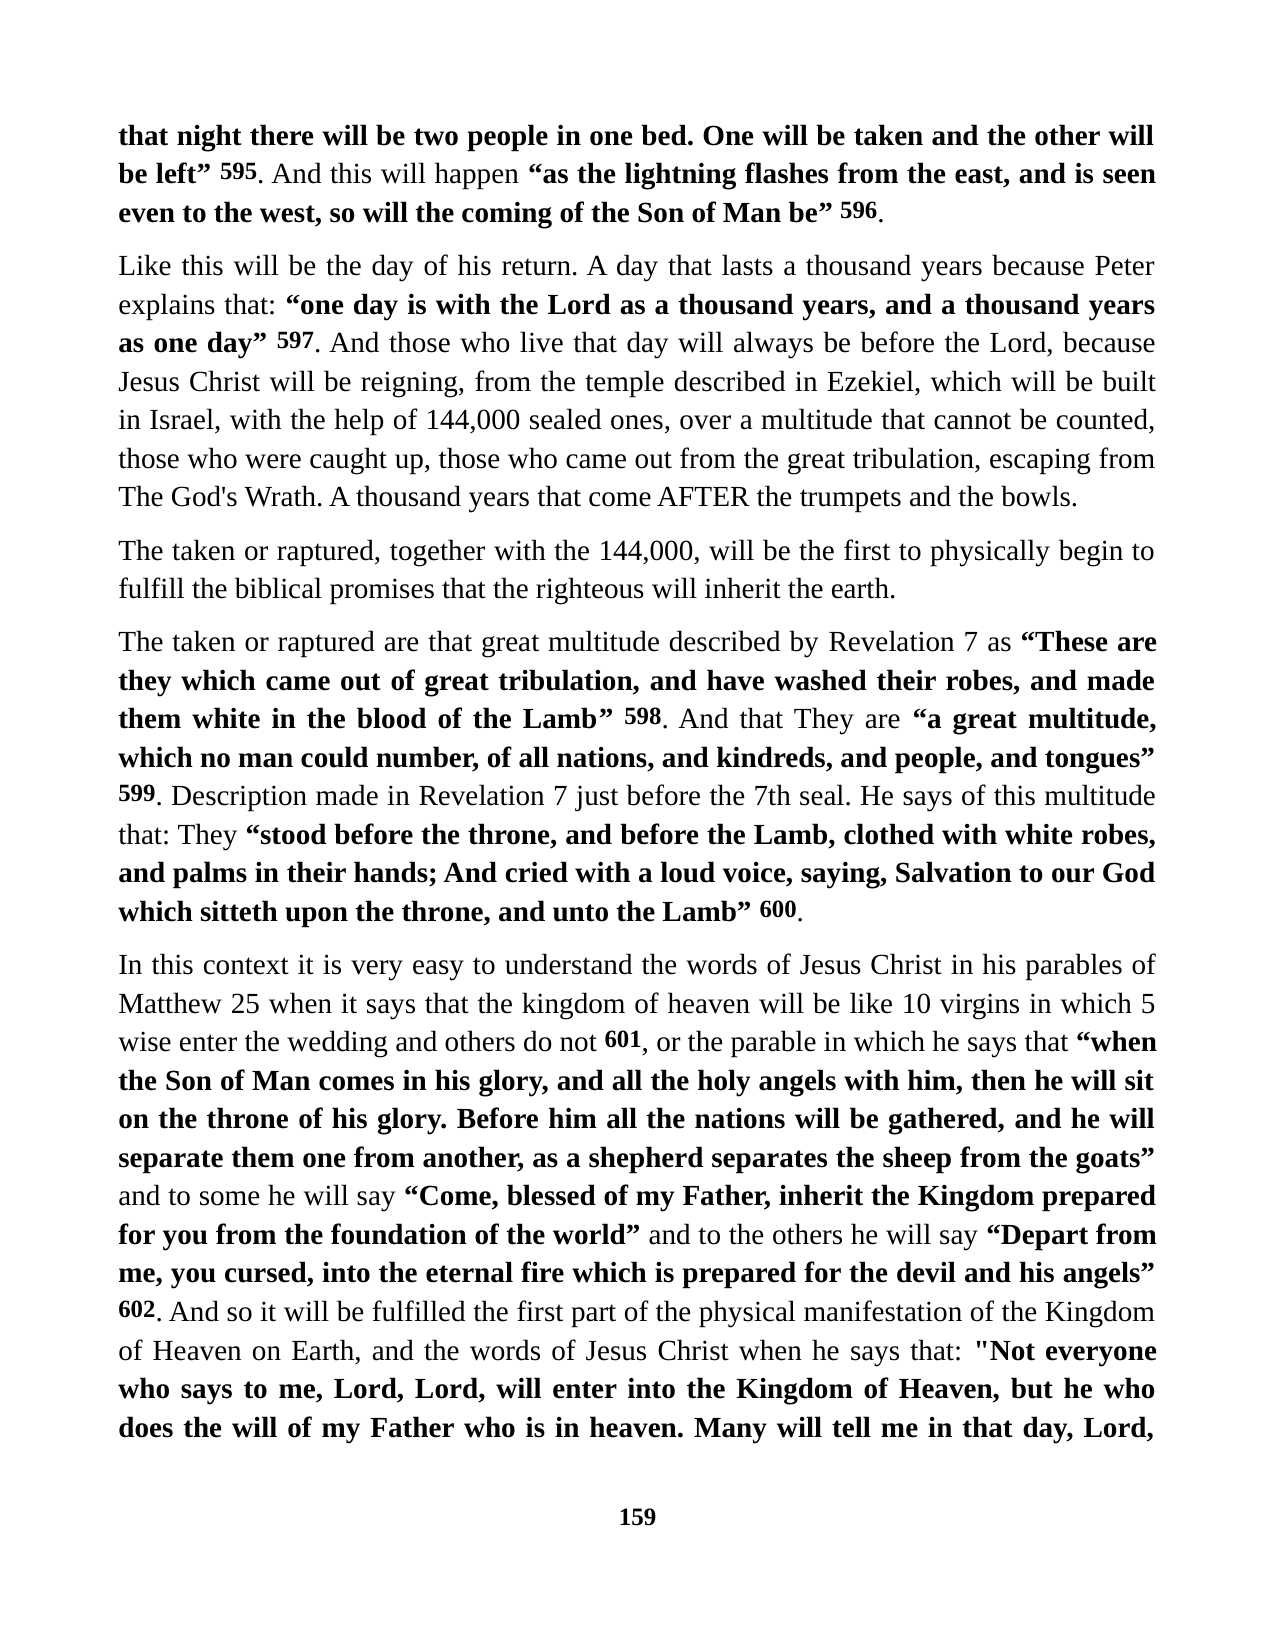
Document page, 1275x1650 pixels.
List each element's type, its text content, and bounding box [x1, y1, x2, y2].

text Like this will be the day of his return. A day that lasts a thousand years because Peter explains that: “one day is with the Lord as a thousand years, and a thousand years as one day” . And those who live that day will always be before the Lord, because Jesus Christ will be reigning, from the temple described in Ezekiel, which will be built in Israel, with the help of 144,000 sealed ones, over a multitude that cannot be counted, those who were caught up, those who came out from the great tribulation, escaping from The God's Wrath. A thousand years that come AFTER the trumpets and the bowls. [118, 248, 1157, 513]
text The taken or raptured, together with the 144,000, will be the first to physically begin to fulfill the biblical promises that the righteous will inherit the earth. [118, 533, 1157, 605]
text that night there will be two people in one bed. One will be taken and the other will be left” . And this will happen “as the lightning flashes from the east, and is seen even to the west, so will the coming of the Son of Man be” . [118, 118, 1157, 229]
text In this context it is very easy to understand the words of Jesus Christ in his parables of Matthew 25 when it says that the kingdom of heaven will be like 10 virgins in which 5 wise enter the wedding and others do not , or the parable in which he says that “when the Son of Man comes in his glory, and all the holy angels with him, then he will sit on the throne of his glory. Before him all the nations will be gathered, and he will separate them one from another, as a shepherd separates the sheep from the goats” and to some he will say “Come, blessed of my Father, inherit the Kingdom prepared for you from the foundation of the world” and to the others he will say “Depart from me, you cursed, into the eternal fire which is prepared for the devil and his angels” . And so it will be fulfilled the first part of the physical manifestation of the Kingdom of Heaven on Earth, and the words of Jesus Christ when he says that: "Not everyone who says to me, Lord, Lord, will enter into the Kingdom of Heaven, but he who does the will of my Father who is in heaven. Many will tell me in that day, Lord, [118, 947, 1157, 1443]
text The taken or raptured are that great multitude described by Revelation 7 as “These are they which came out of great tribulation, and have washed their robes, and made them white in the blood of the Lamb” . And that They are “a great multitude, which no man could number, of all nations, and kindreds, and people, and tongues” . Description made in Revelation 7 just before the 7th seal. He says of this multitude that: They “stood before the throne, and before the Lamb, clothed with white robes, and palms in their hands; And cried with a loud voice, saying, Salvation to our God which sitteth upon the throne, and unto the Lamb” . [118, 624, 1157, 928]
